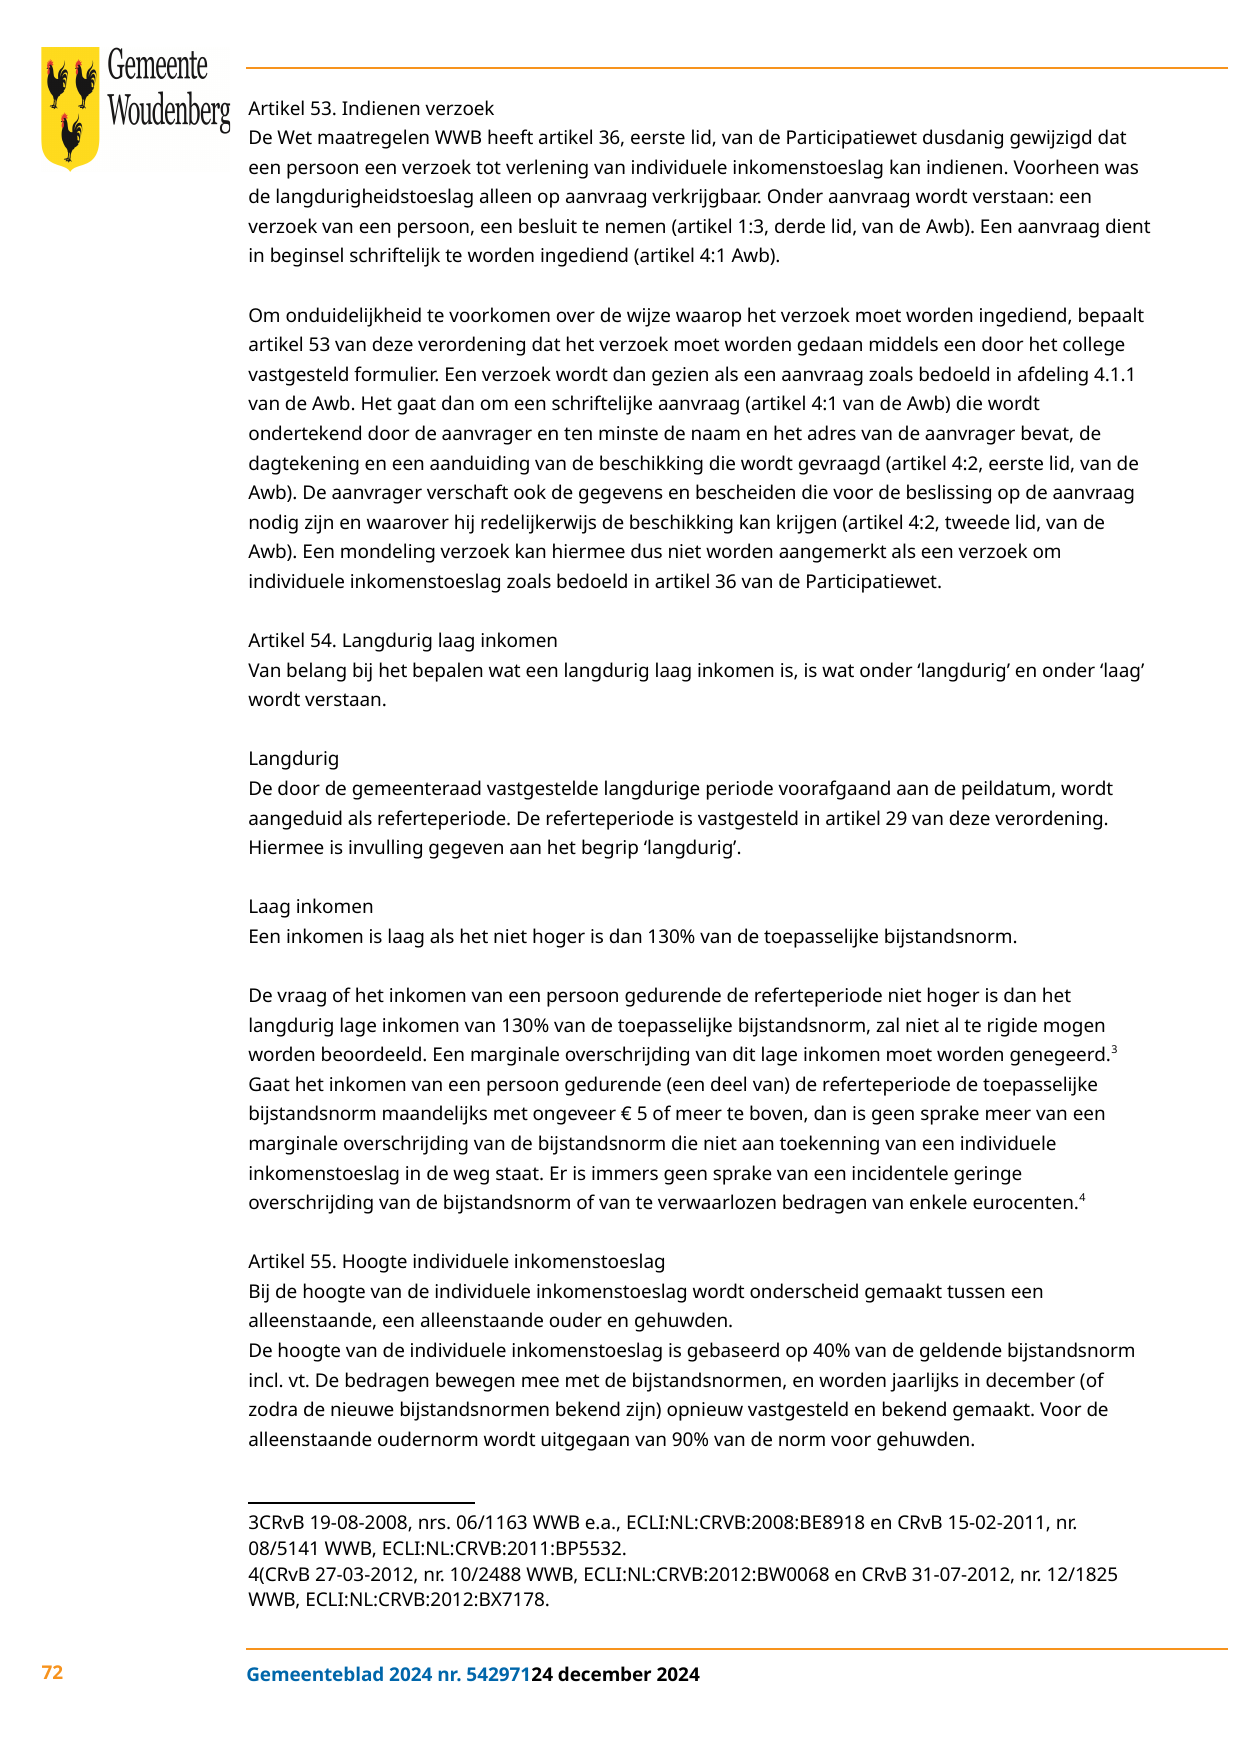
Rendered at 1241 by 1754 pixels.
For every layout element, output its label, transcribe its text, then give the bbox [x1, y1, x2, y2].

picture [41, 47, 231, 172]
text Bij de hoogte van de individuele inkomenstoeslag wordt onderscheid gemaakt tussen een alleenstaande, een alleenstaande ouder en gehuwden. [248, 1278, 1152, 1333]
text Van belang bij het bepalen wat een langdurig laag inkomen is, is wat onder ‘langdurig’ en onder ‘laag’ wordt verstaan. [248, 657, 1152, 712]
text Artikel 55. Hoogte individuele inkomenstoeslag [248, 1248, 1152, 1274]
text De Wet maatregelen WWB heeft artikel 36, eerste lid, van de Participatiewet dusdanig gewijzigd dat een persoon een verzoek tot verlening van individuele inkomenstoeslag kan indienen. Voorheen was de langdurigheidstoeslag alleen op aanvraag verkrijgbaar. Onder aanvraag wordt verstaan: een verzoek van een persoon, een besluit te nemen (artikel 1:3, derde lid, van de Awb). Een aanvraag dient in beginsel schriftelijk te worden ingediend (artikel 4:1 Awb). [248, 124, 1152, 268]
text De hoogte van de individuele inkomenstoeslag is gebaseerd op 40% van de geldende bijstandsnorm incl. vt. De bedragen bewegen mee met de bijstandsnormen, en worden jaarlijks in december (of zodra de nieuwe bijstandsnormen bekend zijn) opnieuw vastgesteld en bekend gemaakt. Voor de alleenstaande oudernorm wordt uitgegaan van 90% van de norm voor gehuwden. [248, 1337, 1152, 1452]
text Artikel 53. Indienen verzoek [248, 95, 1152, 121]
text Om onduidelijkheid te voorkomen over de wijze waarop het verzoek moet worden ingediend, bepaalt artikel 53 van deze verordening dat het verzoek moet worden gedaan middels een door het college vastgesteld formulier. Een verzoek wordt dan gezien als een aanvraag zoals bedoeld in afdeling 4.1.1 van de Awb. Het gaat dan om een schriftelijke aanvraag (artikel 4:1 van de Awb) die wordt ondertekend door de aanvrager en ten minste de naam en het adres van de aanvrager bevat, de dagtekening en een aanduiding van de beschikking die wordt gevraagd (artikel 4:2, eerste lid, van de Awb). De aanvrager verschaft ook de gegevens en bescheiden die voor de beslissing op de aanvraag nodig zijn en waarover hij redelijkerwijs de beschikking kan krijgen (artikel 4:2, tweede lid, van de Awb). Een mondeling verzoek kan hiermee dus niet worden aangemerkt als een verzoek om individuele inkomenstoeslag zoals bedoeld in artikel 36 van de Participatiewet. [248, 302, 1152, 594]
text Laag inkomen [248, 893, 1152, 919]
text (CRvB 27-03-2012, nr. 10/2488 WWB, ECLI:NL:CRVB:2012:BW0068 en CRvB 31-07-2012, nr. 12/1825 WWB, ECLI:NL:CRVB:2012:BX7178. [248, 1561, 1152, 1612]
text Een inkomen is laag als het niet hoger is dan 130% van de toepasselijke bijstandsnorm. [248, 923, 1152, 949]
text De vraag of het inkomen van een persoon gedurende de referteperiode niet hoger is dan het langdurig lage inkomen van 130% van de toepasselijke bijstandsnorm, zal niet al te rigide mogen worden beoordeeld. Een marginale overschrijding van dit lage inkomen moet worden genegeerd. Gaat het inkomen van een persoon gedurende (een deel van) de referteperiode de toepasselijke bijstandsnorm maandelijks met ongeveer € 5 of meer te boven, dan is geen sprake meer van een marginale overschrijding van de bijstandsnorm die niet aan toekenning van een individuele inkomenstoeslag in de weg staat. Er is immers geen sprake van een incidentele geringe overschrijding van de bijstandsnorm of van te verwaarlozen bedragen van enkele eurocenten. [248, 982, 1152, 1215]
text Langdurig [248, 746, 1152, 771]
text De door de gemeenteraad vastgestelde langdurige periode voorafgaand aan de peildatum, wordt aangeduid als referteperiode. De referteperiode is vastgesteld in artikel 29 van deze verordening. Hiermee is invulling gegeven aan het begrip ‘langdurig’. [248, 775, 1152, 860]
text CRvB 19-08-2008, nrs. 06/1163 WWB e.a., ECLI:NL:CRVB:2008:BE8918 en CRvB 15-02-2011, nr. 08/5141 WWB, ECLI:NL:CRVB:2011:BP5532. [248, 1509, 1152, 1561]
text Artikel 54. Langdurig laag inkomen [248, 627, 1152, 653]
